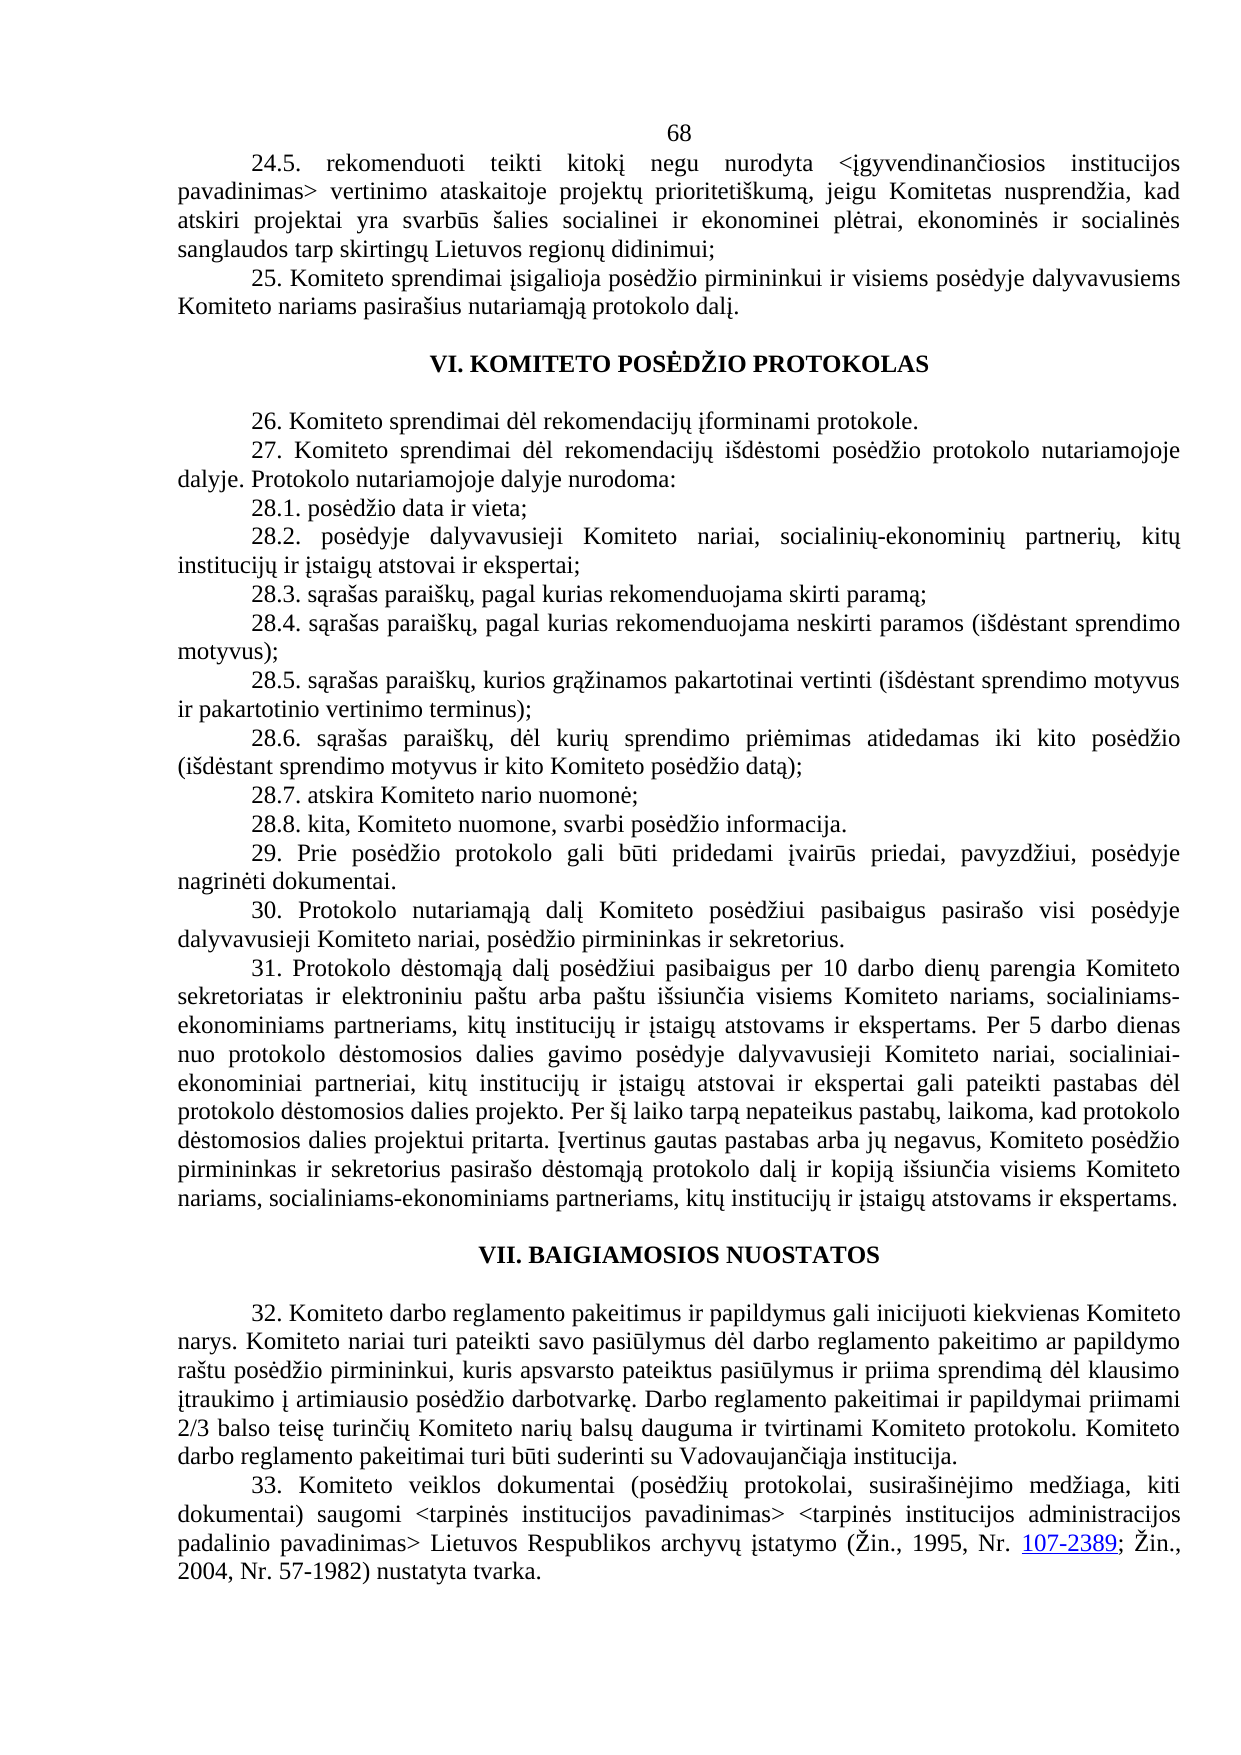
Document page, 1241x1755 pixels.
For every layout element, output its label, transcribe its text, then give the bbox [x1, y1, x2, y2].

text 28.5. sąrašas paraiškų, kurios grąžinamos pakartotinai vertinti (išdėstant sprendimo motyvus ir pakartotinio vertinimo terminus); [177, 665, 1181, 723]
text 24.5. rekomenduoti teikti kitokį negu nurodyta <įgyvendinančiosios institucijos pavadinimas> vertinimo ataskaitoje projektų prioritetiškumą, jeigu Komitetas nusprendžia, kad atskiri projektai yra svarbūs šalies socialinei ir ekonominei plėtrai, ekonominės ir socialinės sanglaudos tarp skirtingų Lietuvos regionų didinimui; [177, 148, 1181, 263]
text 25. Komiteto sprendimai įsigalioja posėdžio pirmininkui ir visiems posėdyje dalyvavusiems Komiteto nariams pasirašius nutariamąją protokolo dalį. [177, 263, 1181, 320]
text 28.4. sąrašas paraiškų, pagal kurias rekomenduojama neskirti paramos (išdėstant sprendimo motyvus); [177, 608, 1181, 665]
text VI. KOMITETO POSĖDŽIO PROTOKOLAS [177, 349, 1181, 378]
text 32. Komiteto darbo reglamento pakeitimus ir papildymus gali inicijuoti kiekvienas Komiteto narys. Komiteto nariai turi pateikti savo pasiūlymus dėl darbo reglamento pakeitimo ar papildymo raštu posėdžio pirmininkui, kuris apsvarsto pateiktus pasiūlymus ir priima sprendimą dėl klausimo įtraukimo į artimiausio posėdžio darbotvarkę. Darbo reglamento pakeitimai ir papildymai priimami 2/3 balso teisę turinčių Komiteto narių balsų dauguma ir tvirtinami Komiteto protokolu. Komiteto darbo reglamento pakeitimai turi būti suderinti su Vadovaujančiąja institucija. [177, 1298, 1181, 1470]
text 33. Komiteto veiklos dokumentai (posėdžių protokolai, susirašinėjimo medžiaga, kiti dokumentai) saugomi <tarpinės institucijos pavadinimas> <tarpinės institucijos administracijos padalinio pavadinimas> Lietuvos Respublikos archyvų įstatymo (Žin., 1995, Nr. 107-2389; Žin., 2004, Nr. 57-1982) nustatyta tvarka. [177, 1470, 1181, 1585]
text 31. Protokolo dėstomąją dalį posėdžiui pasibaigus per 10 darbo dienų parengia Komiteto sekretoriatas ir elektroniniu paštu arba paštu išsiunčia visiems Komiteto nariams, socialiniams-ekonominiams partneriams, kitų institucijų ir įstaigų atstovams ir ekspertams. Per 5 darbo dienas nuo protokolo dėstomosios dalies gavimo posėdyje dalyvavusieji Komiteto nariai, socialiniai-ekonominiai partneriai, kitų institucijų ir įstaigų atstovai ir ekspertai gali pateikti pastabas dėl protokolo dėstomosios dalies projekto. Per šį laiko tarpą nepateikus pastabų, laikoma, kad protokolo dėstomosios dalies projektui pritarta. Įvertinus gautas pastabas arba jų negavus, Komiteto posėdžio pirmininkas ir sekretorius pasirašo dėstomąją protokolo dalį ir kopiją išsiunčia visiems Komiteto nariams, socialiniams-ekonominiams partneriams, kitų institucijų ir įstaigų atstovams ir ekspertams. [177, 953, 1181, 1211]
text 28.7. atskira Komiteto nario nuomonė; [177, 780, 1181, 809]
text 28.8. kita, Komiteto nuomone, svarbi posėdžio informacija. [177, 809, 1181, 838]
text 28.2. posėdyje dalyvavusieji Komiteto nariai, socialinių-ekonominių partnerių, kitų institucijų ir įstaigų atstovai ir ekspertai; [177, 521, 1181, 579]
text 27. Komiteto sprendimai dėl rekomendacijų išdėstomi posėdžio protokolo nutariamojoje dalyje. Protokolo nutariamojoje dalyje nurodoma: [177, 435, 1181, 493]
text 26. Komiteto sprendimai dėl rekomendacijų įforminami protokole. [177, 406, 1181, 435]
text VII. BAIGIAMOSIOS NUOSTATOS [177, 1240, 1181, 1269]
text 28.6. sąrašas paraiškų, dėl kurių sprendimo priėmimas atidedamas iki kito posėdžio (išdėstant sprendimo motyvus ir kito Komiteto posėdžio datą); [177, 723, 1181, 780]
text 28.3. sąrašas paraiškų, pagal kurias rekomenduojama skirti paramą; [177, 579, 1181, 608]
text 29. Prie posėdžio protokolo gali būti pridedami įvairūs priedai, pavyzdžiui, posėdyje nagrinėti dokumentai. [177, 838, 1181, 895]
text 30. Protokolo nutariamąją dalį Komiteto posėdžiui pasibaigus pasirašo visi posėdyje dalyvavusieji Komiteto nariai, posėdžio pirmininkas ir sekretorius. [177, 895, 1181, 953]
text 28.1. posėdžio data ir vieta; [177, 493, 1181, 521]
